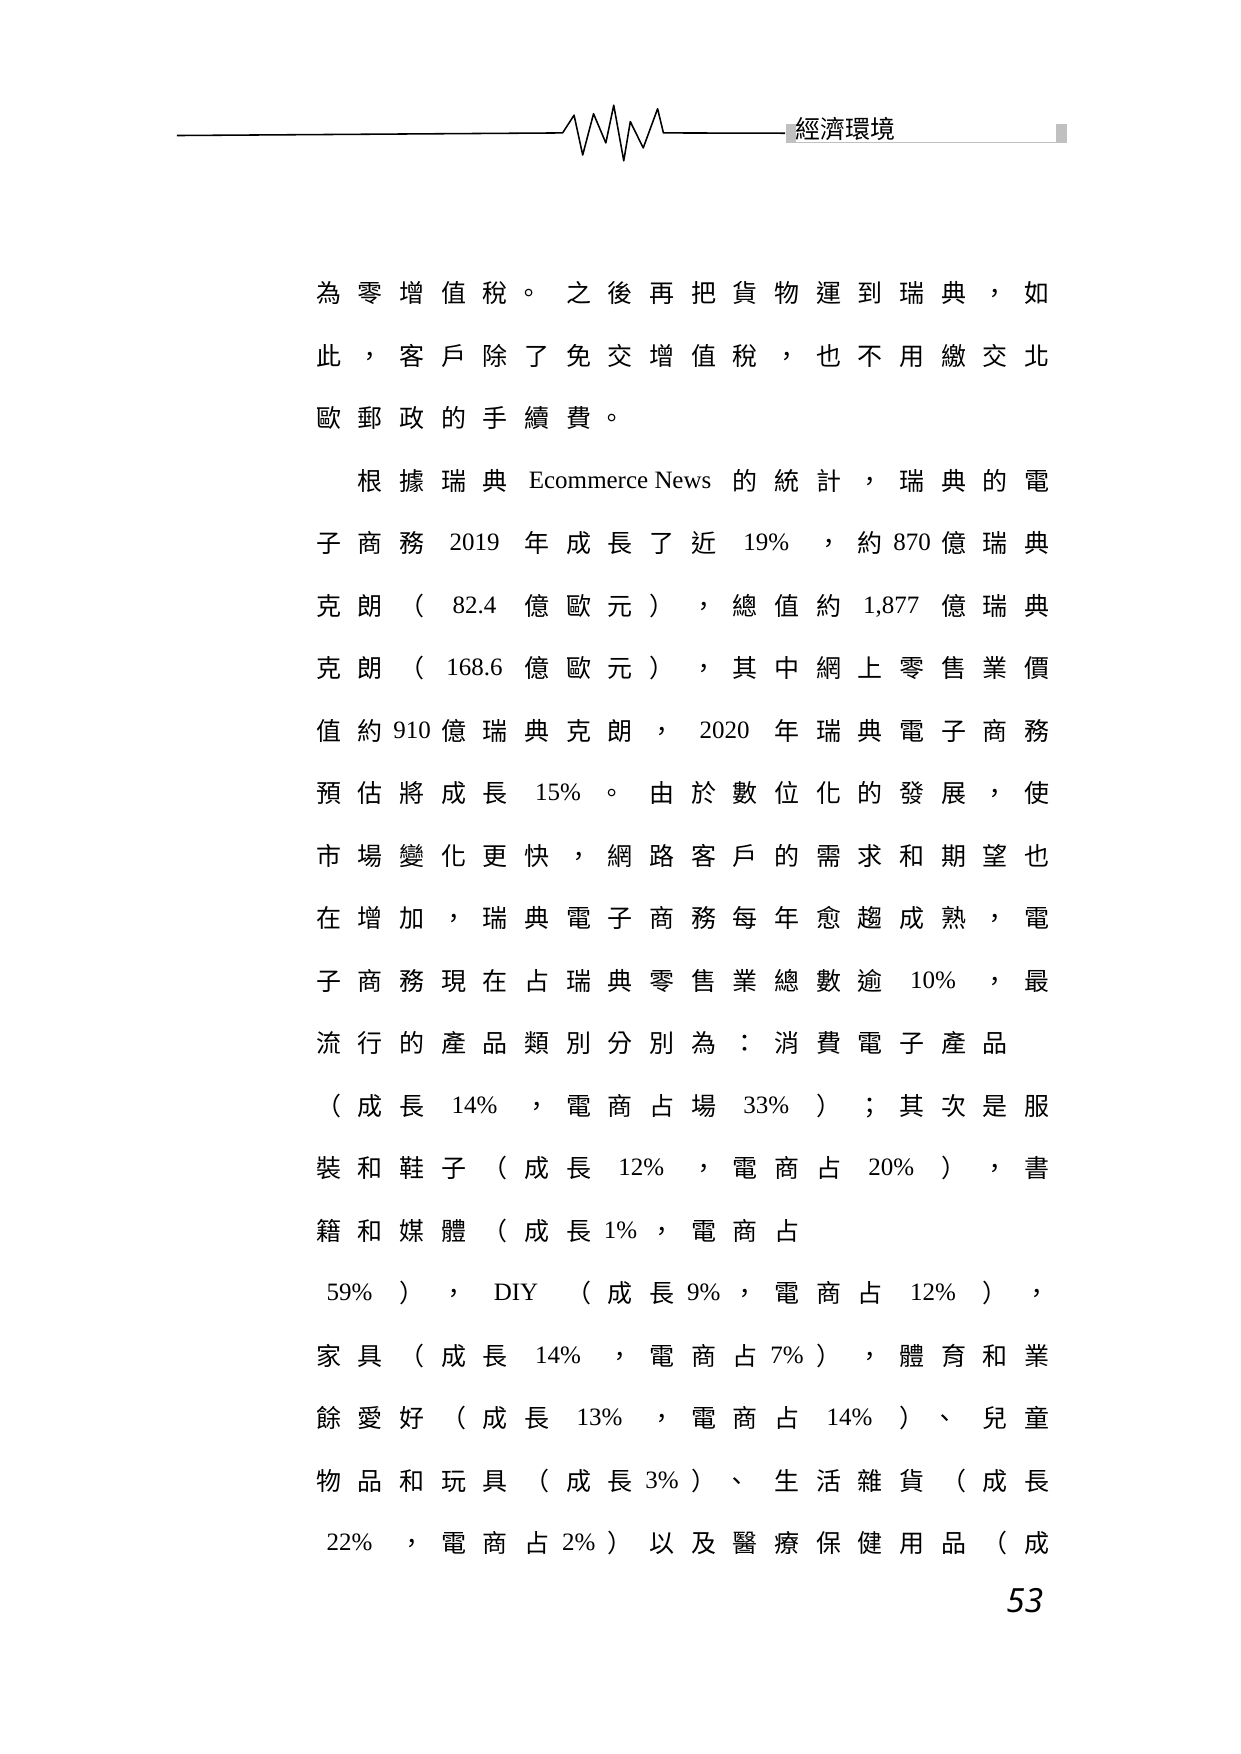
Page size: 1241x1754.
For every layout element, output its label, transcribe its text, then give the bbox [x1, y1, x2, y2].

text 為零增值稅。之後再把貨物運到瑞典，如此，客戶除了免交增值稅，也不用繳交北歐郵政的手續費。 [281, 250, 1058, 438]
text 根據瑞典Ecommerce News的統計，瑞典的電子商務2019年成長了近19%，約870億瑞典克朗（82.4億歐元），總值約1,877億瑞典克朗（168.6億歐元），其中網上零售業價值約910億瑞典克朗，2020年瑞典電子商務預估將成長15%。由於數位化的發展，使市場變化更快，網路客戶的需求和期望也在增加，瑞典電子商務每年愈趨成熟，電子商務現在占瑞典零售業總數逾10%，最流行的產品類別分別為：消費電子產品（成長14%，電商占場33%）；其次是服裝和鞋子（成長12%，電商占20%），書籍和媒體（成長1%，電商占59%），DIY（成長9%，電商占12%），家具（成長14%，電商占7%），體育和業餘愛好（成長13%，電商占14%）、兒童物品和玩具（成長3%）、生活雜貨（成長22%，電商占2%）以及醫療保健用品（成 [281, 438, 1058, 1563]
